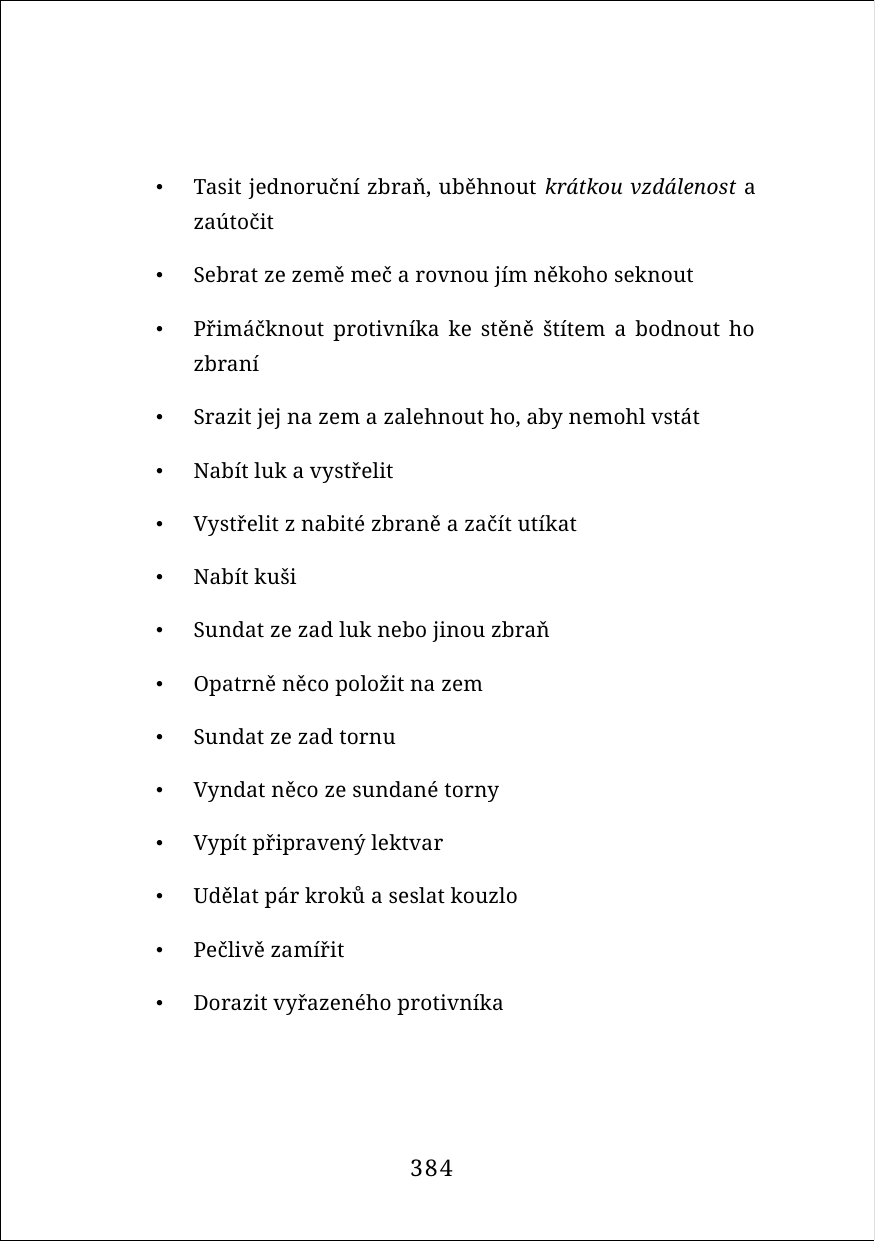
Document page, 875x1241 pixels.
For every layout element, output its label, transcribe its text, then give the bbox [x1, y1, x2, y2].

list Sebrat ze země meč a rovnou jím někoho seknout [156, 261, 756, 289]
list Opatrně něco položit na zem [156, 669, 756, 697]
list Nabít kuši [156, 562, 756, 591]
list Pečlivě zamířit [156, 935, 756, 963]
list Sundat ze zad tornu [156, 722, 756, 750]
list Vypít připravený lektvar [156, 828, 756, 857]
list Vyndat něco ze sundané torny [156, 775, 756, 803]
list Vystřelit z nabité zbraně a začít utíkat [156, 509, 756, 537]
list Přimáčknout protivníka ke stěně štítem a bodnout ho zbraní [156, 314, 756, 378]
list Tasit jednoruční zbraň, uběhnout krátkou vzdálenost a zaútočit [156, 172, 756, 236]
list Udělat pár kroků a seslat kouzlo [156, 882, 756, 910]
list Dorazit vyřazeného protivníka [156, 988, 756, 1016]
list Srazit jej na zem a zalehnout ho, aby nemohl vstát [156, 402, 756, 431]
list Sundat ze zad luk nebo jinou zbraň [156, 615, 756, 644]
list Nabít luk a vystřelit [156, 456, 756, 484]
